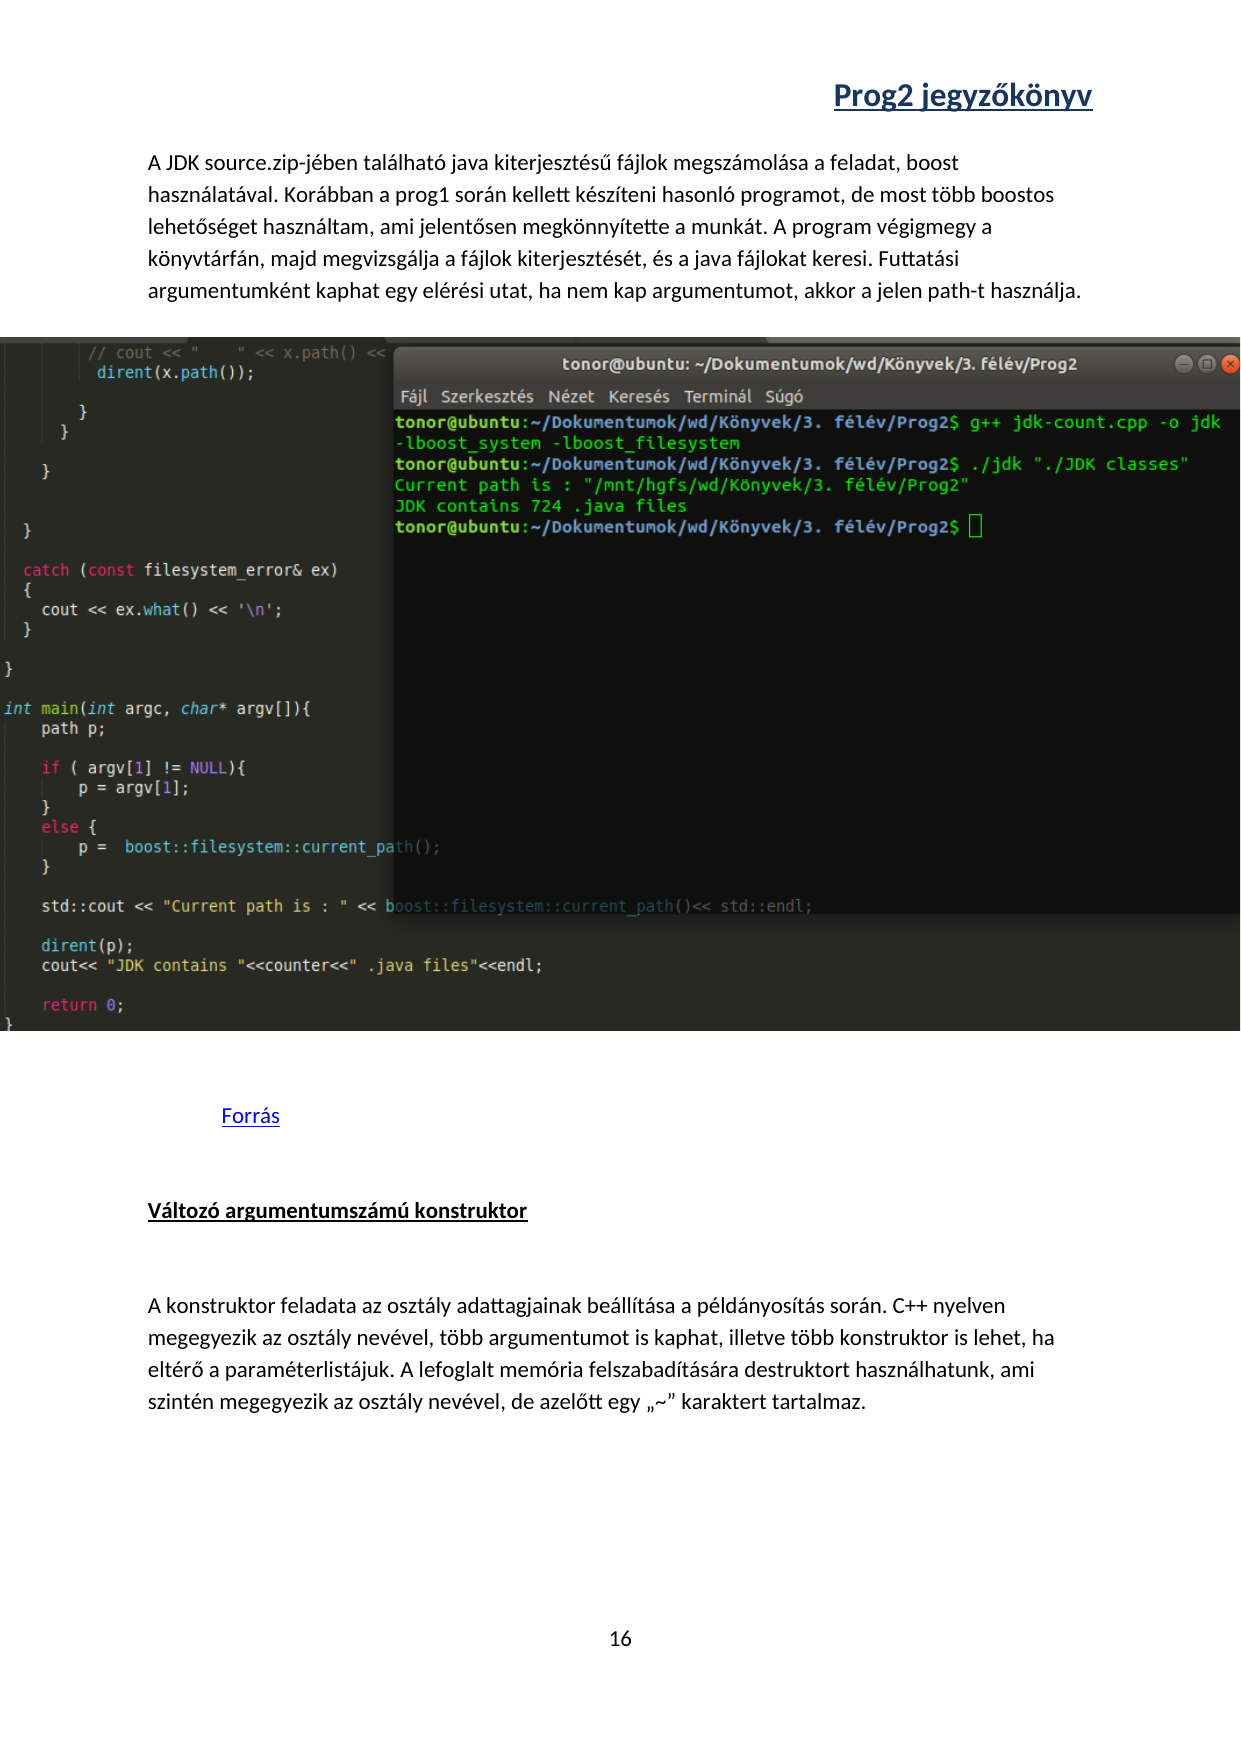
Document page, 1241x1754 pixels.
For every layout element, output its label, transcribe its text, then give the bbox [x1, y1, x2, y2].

text Változó argumentumszámú konstruktor [148, 1196, 1093, 1224]
picture [0, 337, 1241, 1031]
text A konstruktor feladata az osztály adattagjainak beállítása a példányosítás során. C++ nyelven megegyezik az osztály nevével, több argumentumot is kaphat, illetve több konstruktor is lehet, ha eltérő a paraméterlistájuk. A lefoglalt memória felszabadítására destruktort használhatunk, ami szintén megegyezik az osztály nevével, de azelőtt egy „~” karaktert tartalmaz. [148, 1291, 1093, 1415]
text A JDK source.zip-jében található java kiterjesztésű fájlok megszámolása a feladat, boost használatával. Korábban a prog1 során kellett készíteni hasonló programot, de most több boostos lehetőséget használtam, ami jelentősen megkönnyítette a munkát. A program végigmegy a könyvtárfán, majd megvizsgálja a fájlok kiterjesztését, és a java fájlokat keresi. Futtatási argumentumként kaphat egy elérési utat, ha nem kap argumentumot, akkor a jelen path-t használja. [148, 148, 1093, 304]
text Forrás [148, 1031, 1093, 1130]
